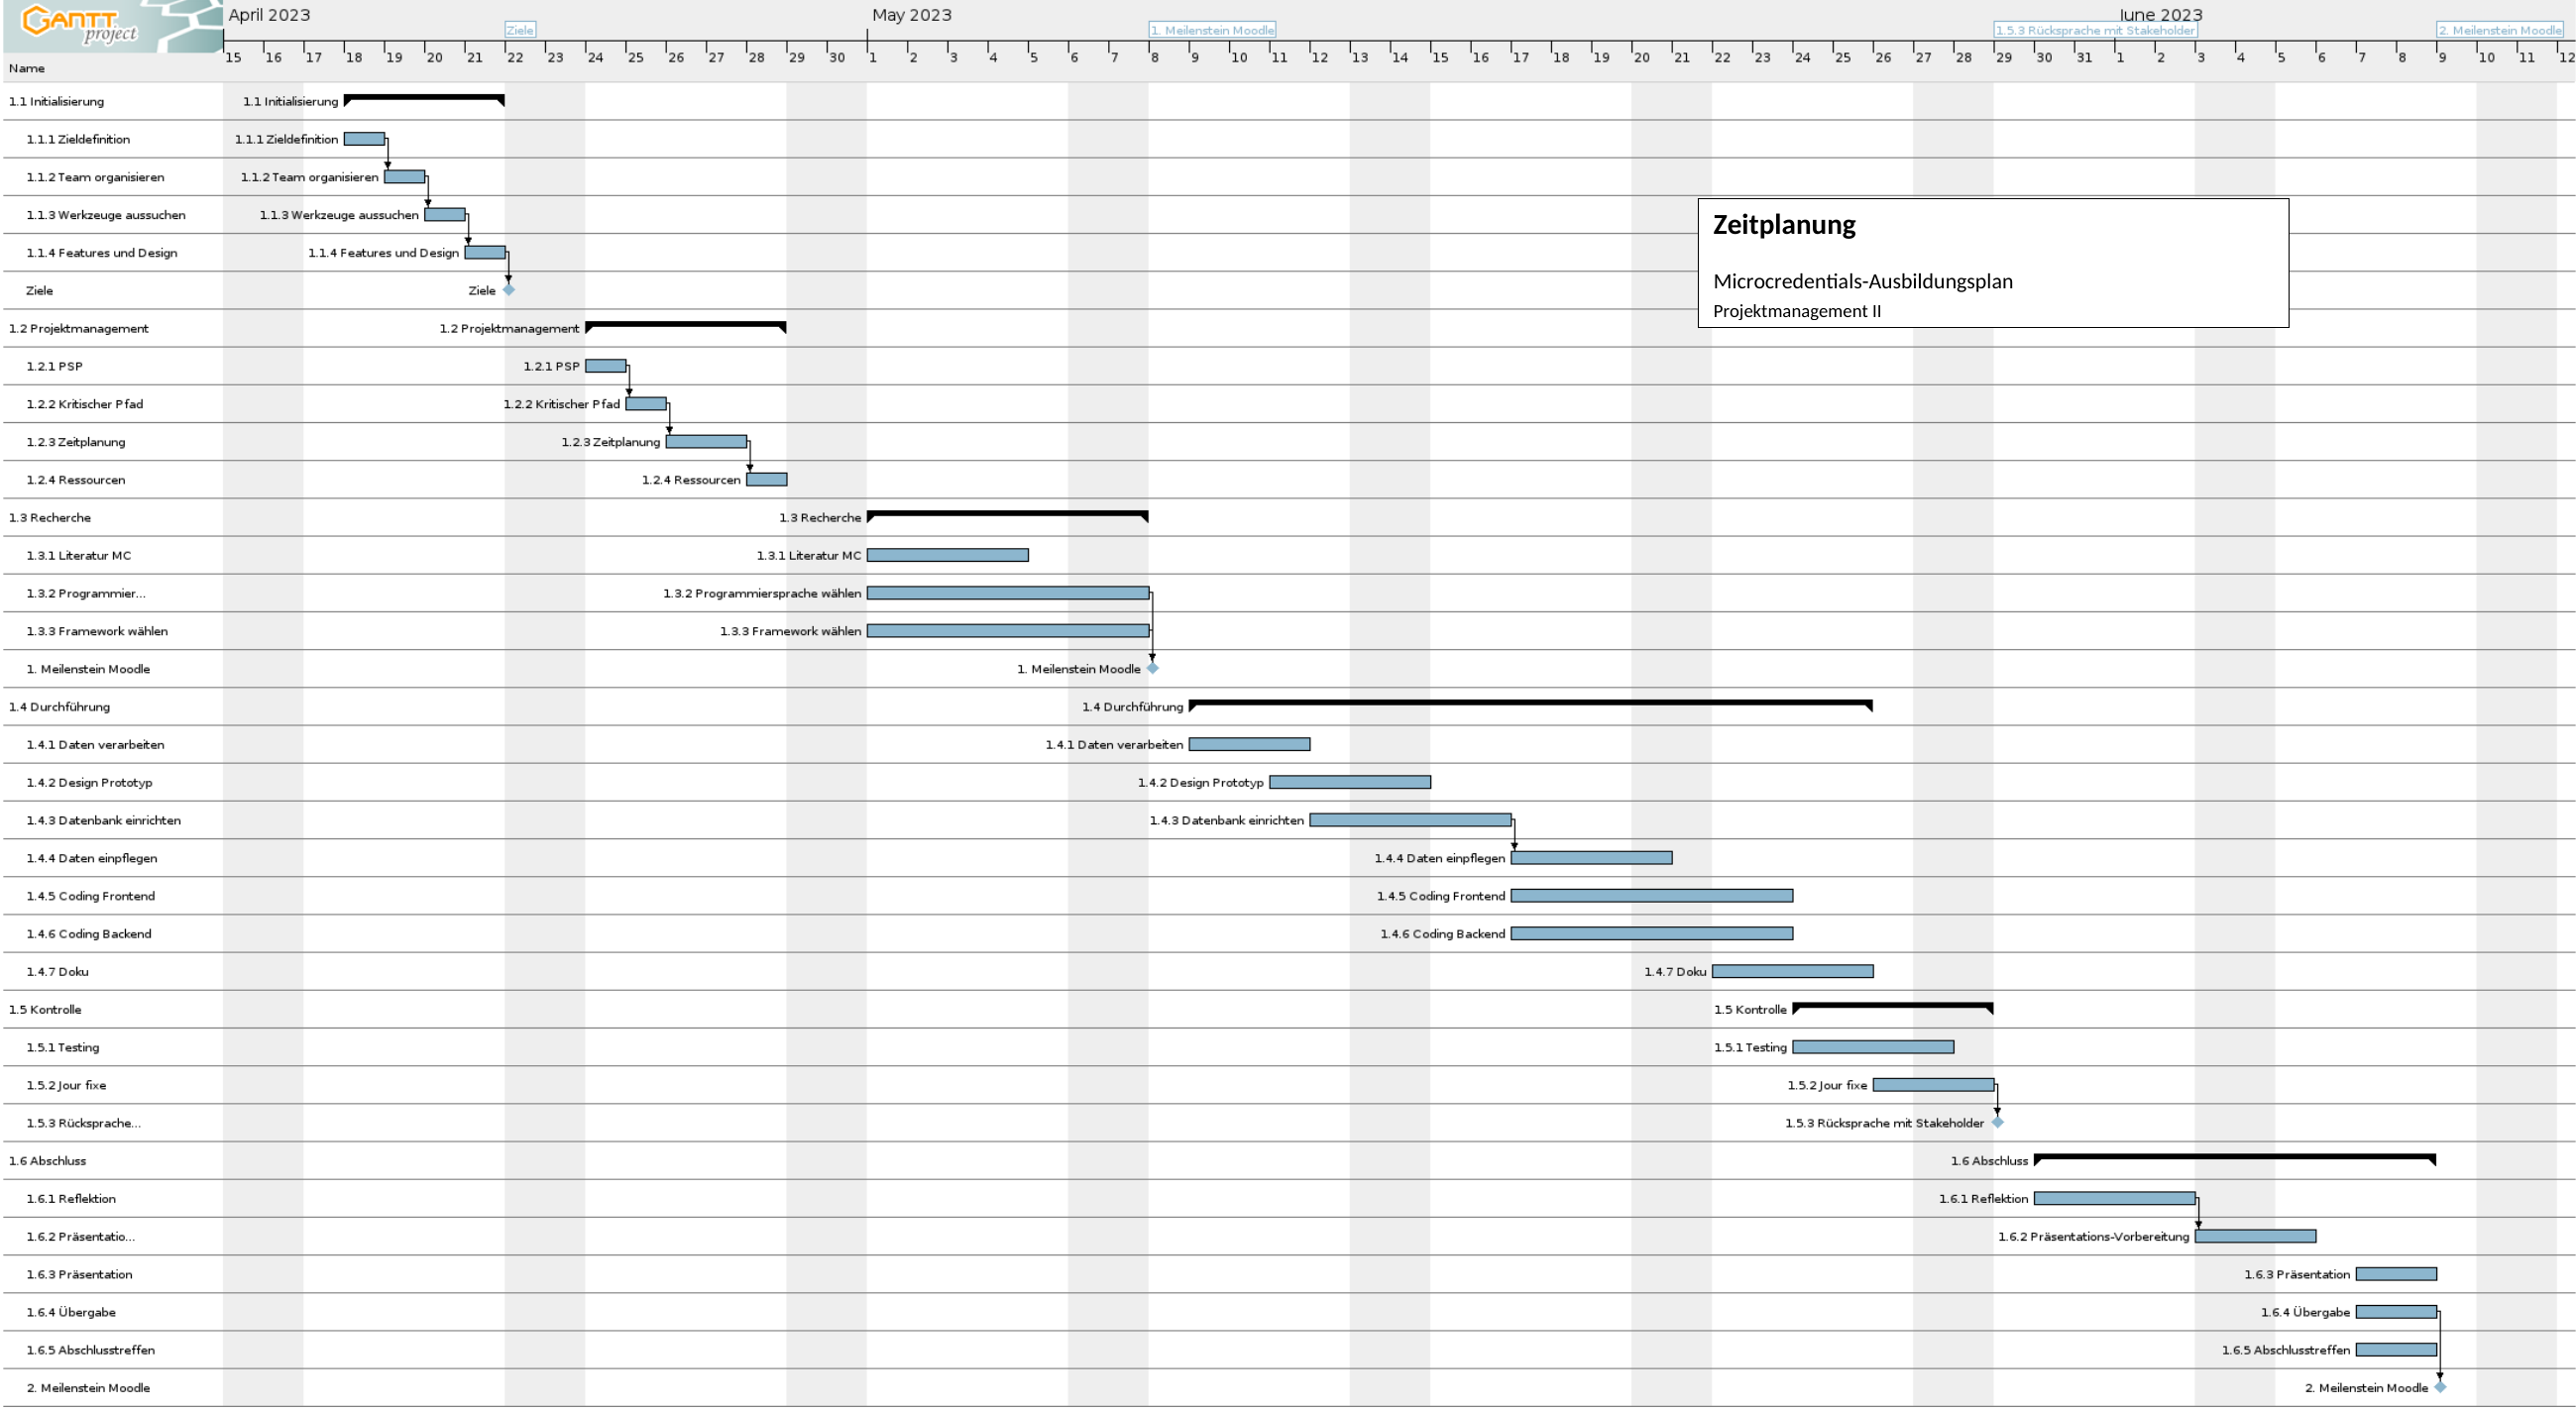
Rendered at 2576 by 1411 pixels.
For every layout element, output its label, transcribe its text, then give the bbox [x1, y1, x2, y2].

text Zeitplanung [1714, 206, 2274, 242]
text Microcredentials-Ausbildungsplan Projektmanagement II [1714, 268, 2274, 320]
